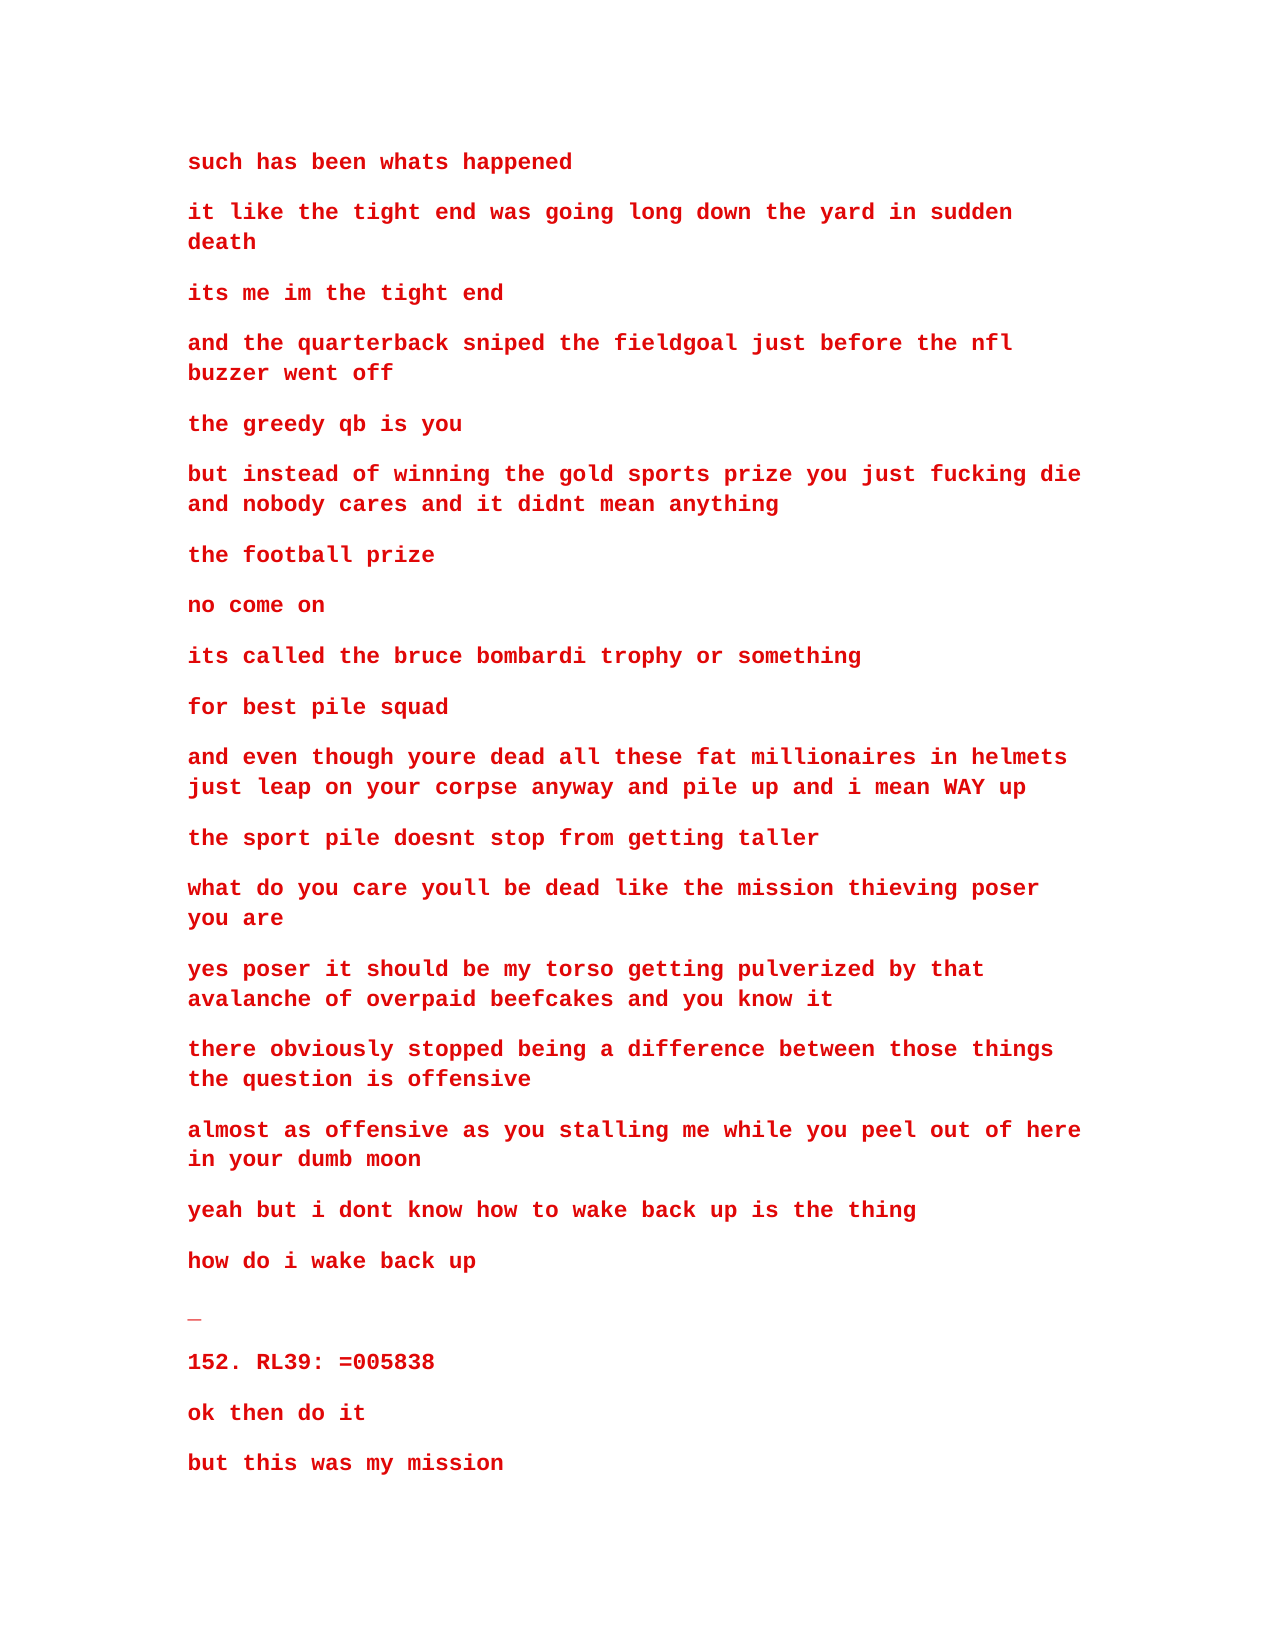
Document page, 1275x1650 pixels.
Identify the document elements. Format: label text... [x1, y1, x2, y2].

text the sport pile doesnt stop from getting taller [187, 826, 1087, 852]
text the greedy qb is you [187, 412, 1087, 438]
text such has been whats happened [187, 150, 1087, 176]
text its me im the tight end [187, 281, 1087, 307]
text no come on [187, 594, 1087, 620]
text _ [187, 1299, 1087, 1326]
text the football prize [187, 543, 1087, 569]
text yes poser it should be my torso getting pulverized by that avalanche of overpaid beefcakes and you know it [187, 957, 1087, 1013]
text and even though youre dead all these fat millionaires in helmets just leap on your corpse anyway and pile up and i mean WAY up [187, 746, 1087, 801]
text and the quarterback sniped the fieldgoal just before the nfl buzzer went off [187, 332, 1087, 387]
text 152. RL39: =005838 [187, 1350, 1087, 1376]
text its called the bruce bombardi trophy or something [187, 644, 1087, 670]
text but this was my mission [187, 1451, 1087, 1477]
text for best pile squad [187, 695, 1087, 721]
text almost as offensive as you stalling me while you peel out of here in your dumb moon [187, 1118, 1087, 1174]
text what do you care youll be dead like the mission thieving poser you are [187, 877, 1087, 932]
text it like the tight end was going long down the yard in sudden death [187, 201, 1087, 256]
text there obviously stopped being a difference between those things the question is offensive [187, 1037, 1087, 1093]
text how do i wake back up [187, 1249, 1087, 1275]
text but instead of winning the gold sports prize you just fucking die and nobody cares and it didnt mean anything [187, 463, 1087, 518]
text ok then do it [187, 1401, 1087, 1427]
text yeah but i dont know how to wake back up is the thing [187, 1198, 1087, 1224]
